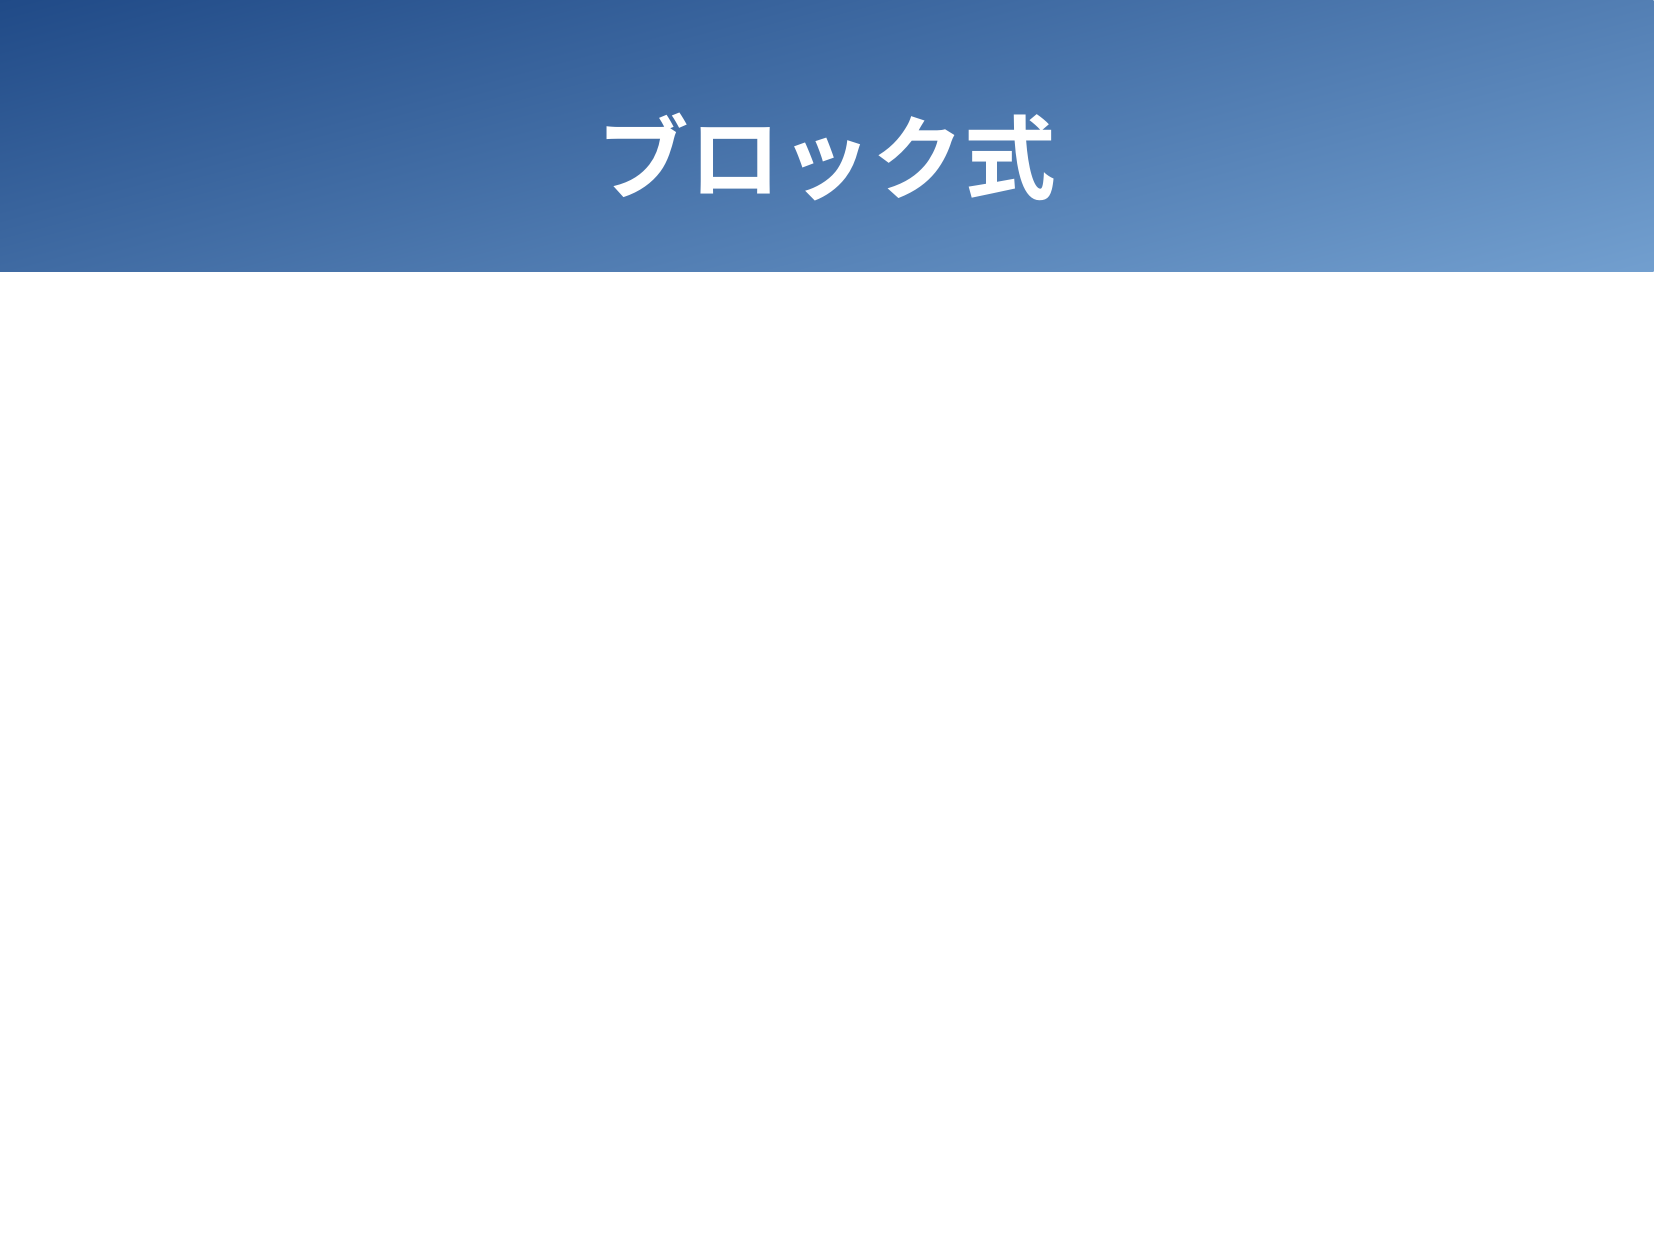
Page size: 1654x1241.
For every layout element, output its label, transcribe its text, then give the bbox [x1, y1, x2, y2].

title ブロック式 [82, 49, 1571, 257]
